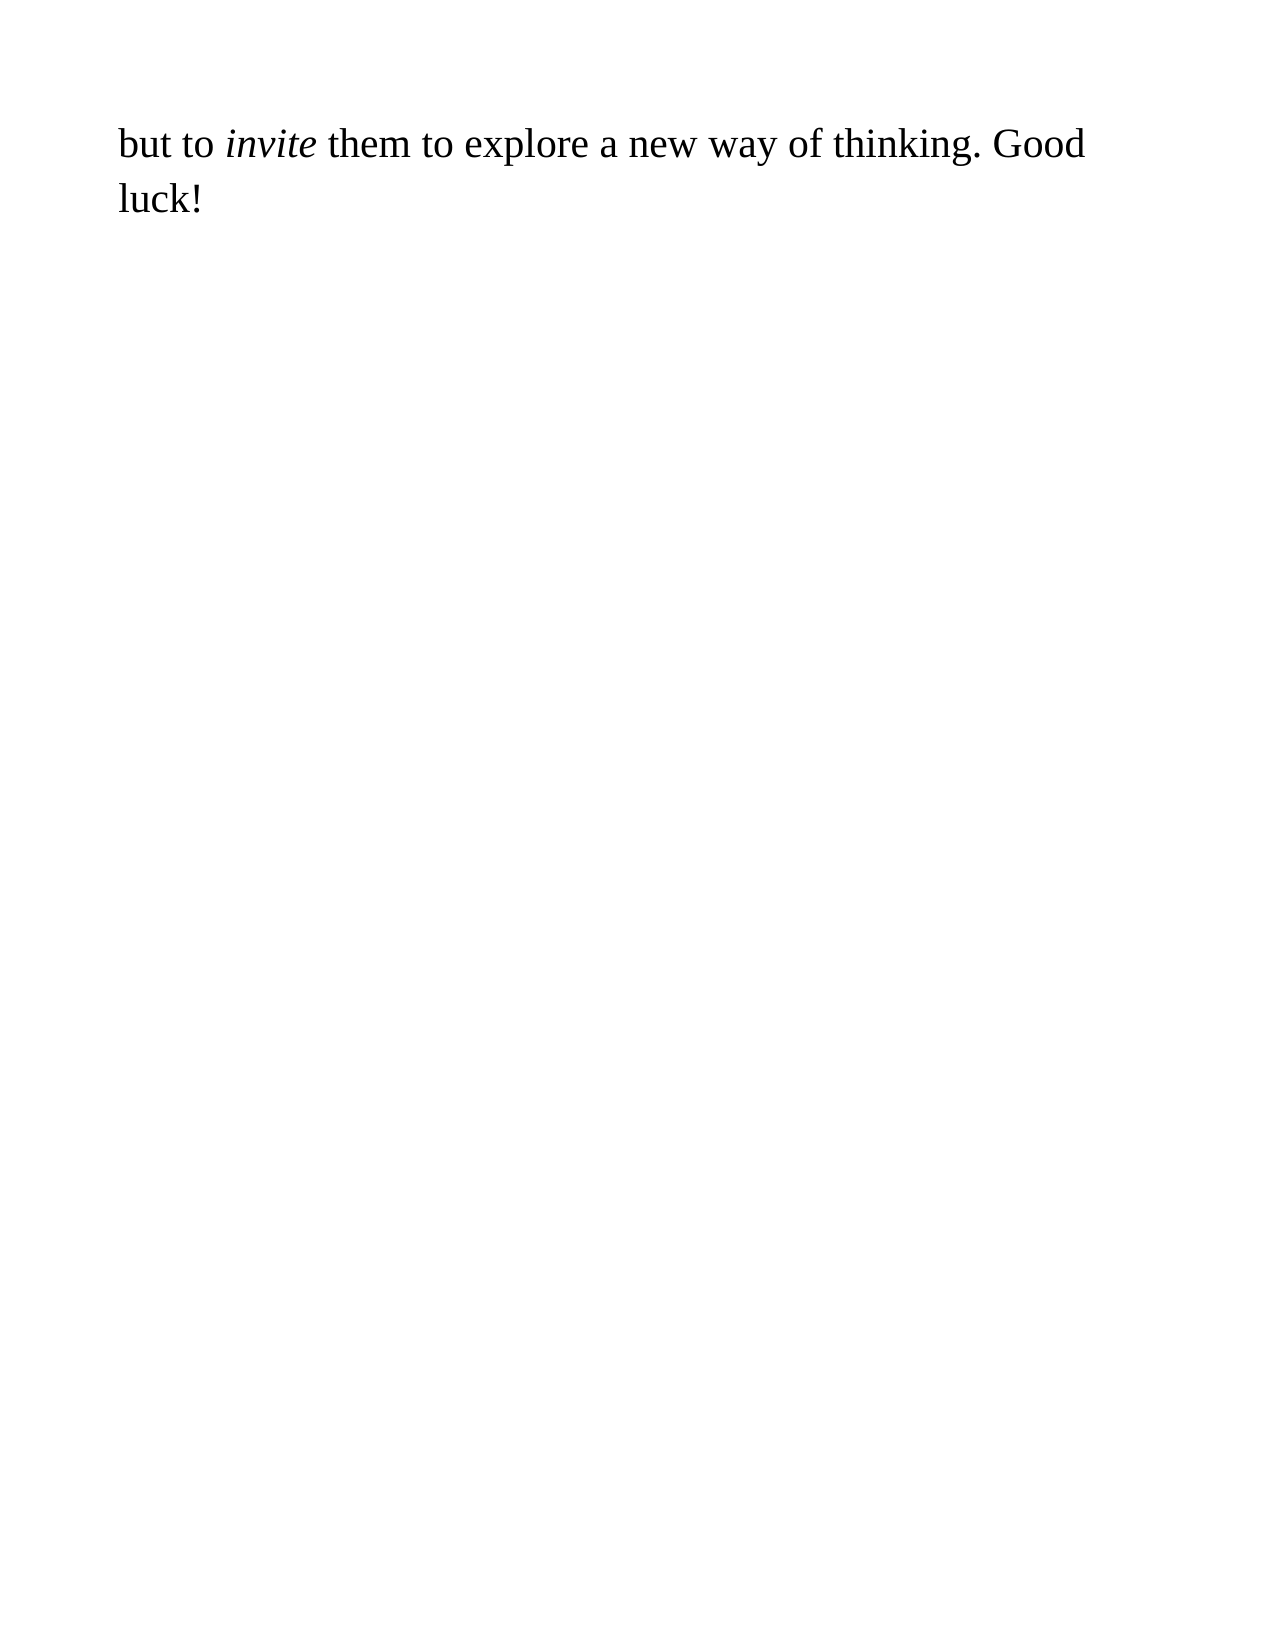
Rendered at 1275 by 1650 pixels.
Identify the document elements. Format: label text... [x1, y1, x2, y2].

text but to invite them to explore a new way of thinking. Good luck! [118, 118, 1157, 221]
